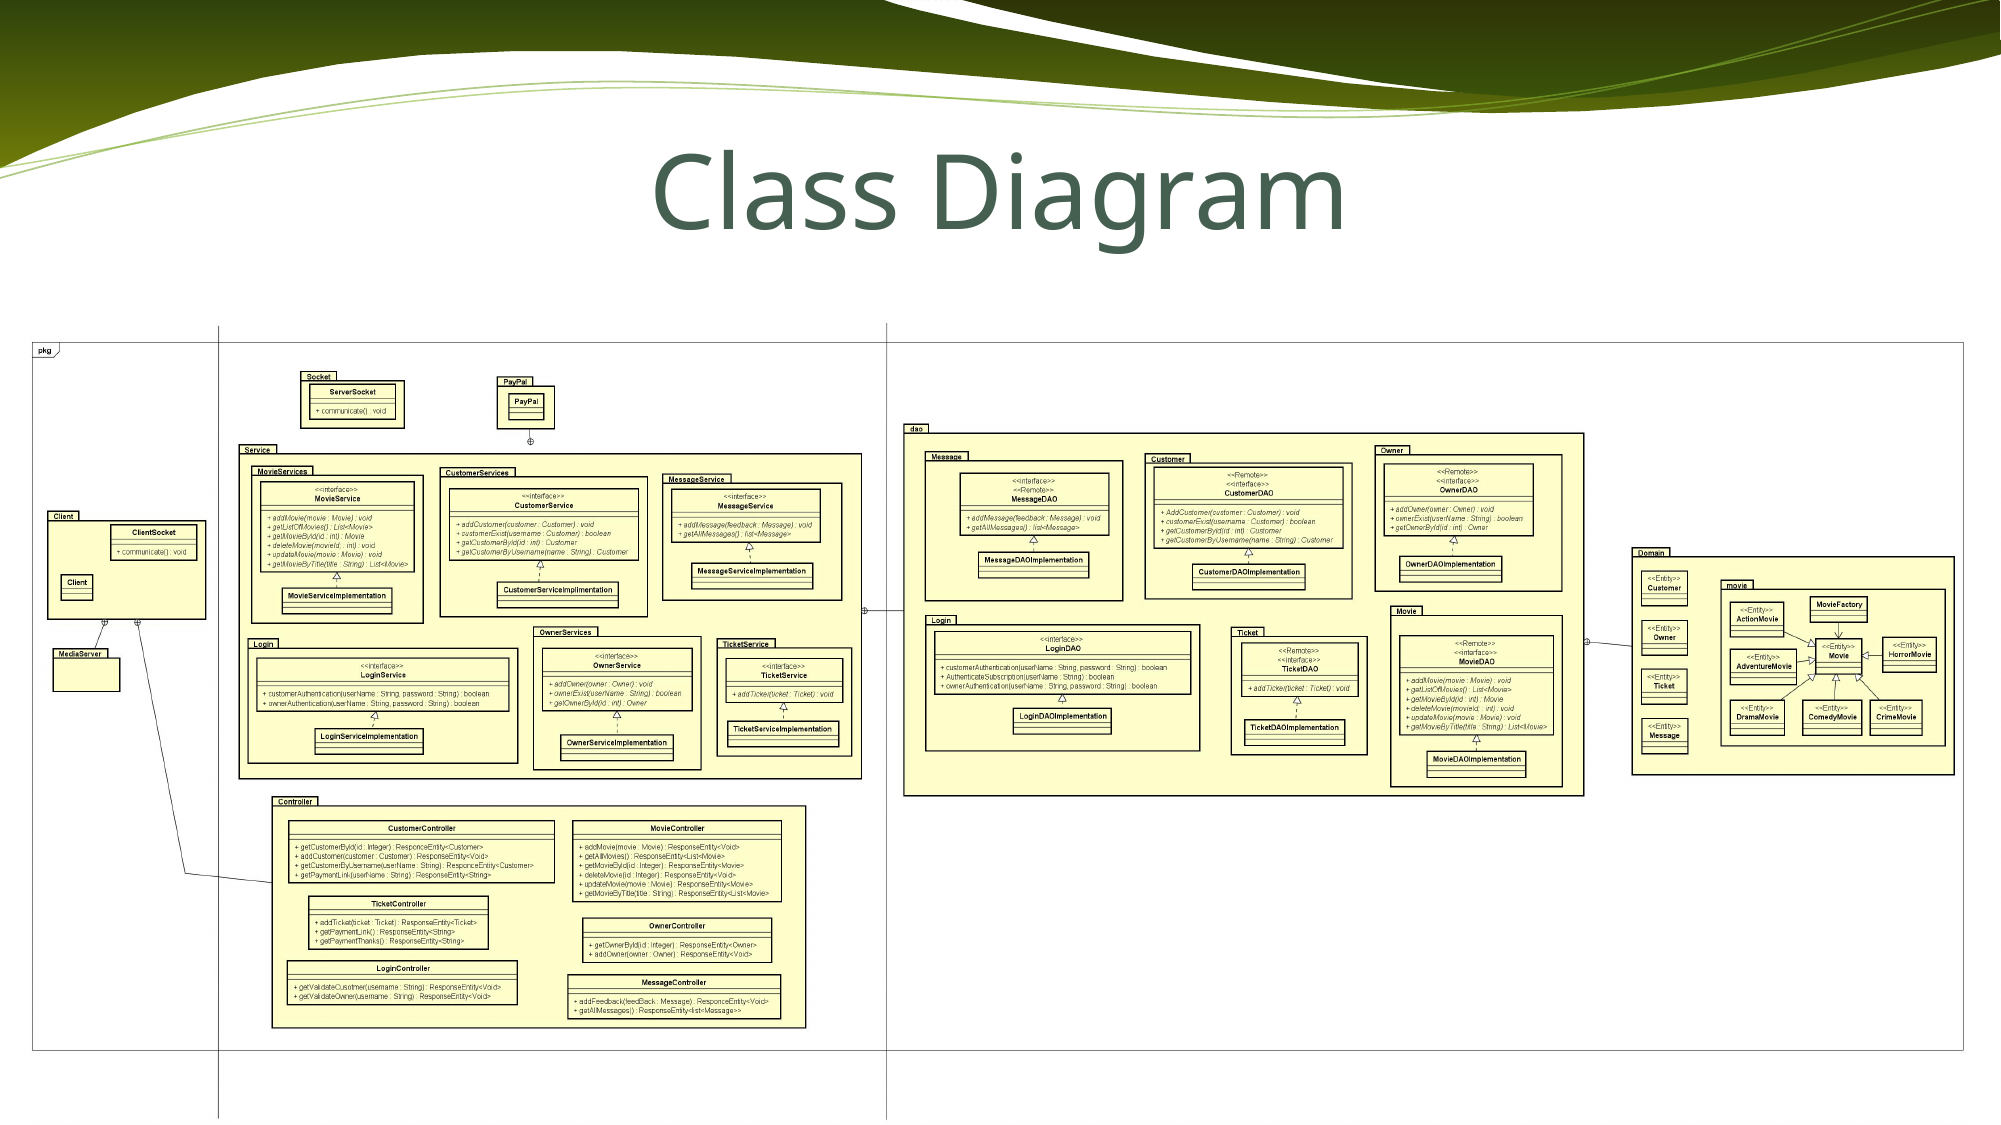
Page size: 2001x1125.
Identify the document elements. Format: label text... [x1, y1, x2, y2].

picture [26, 317, 1969, 1125]
title Class Diagram [99, 115, 1900, 251]
